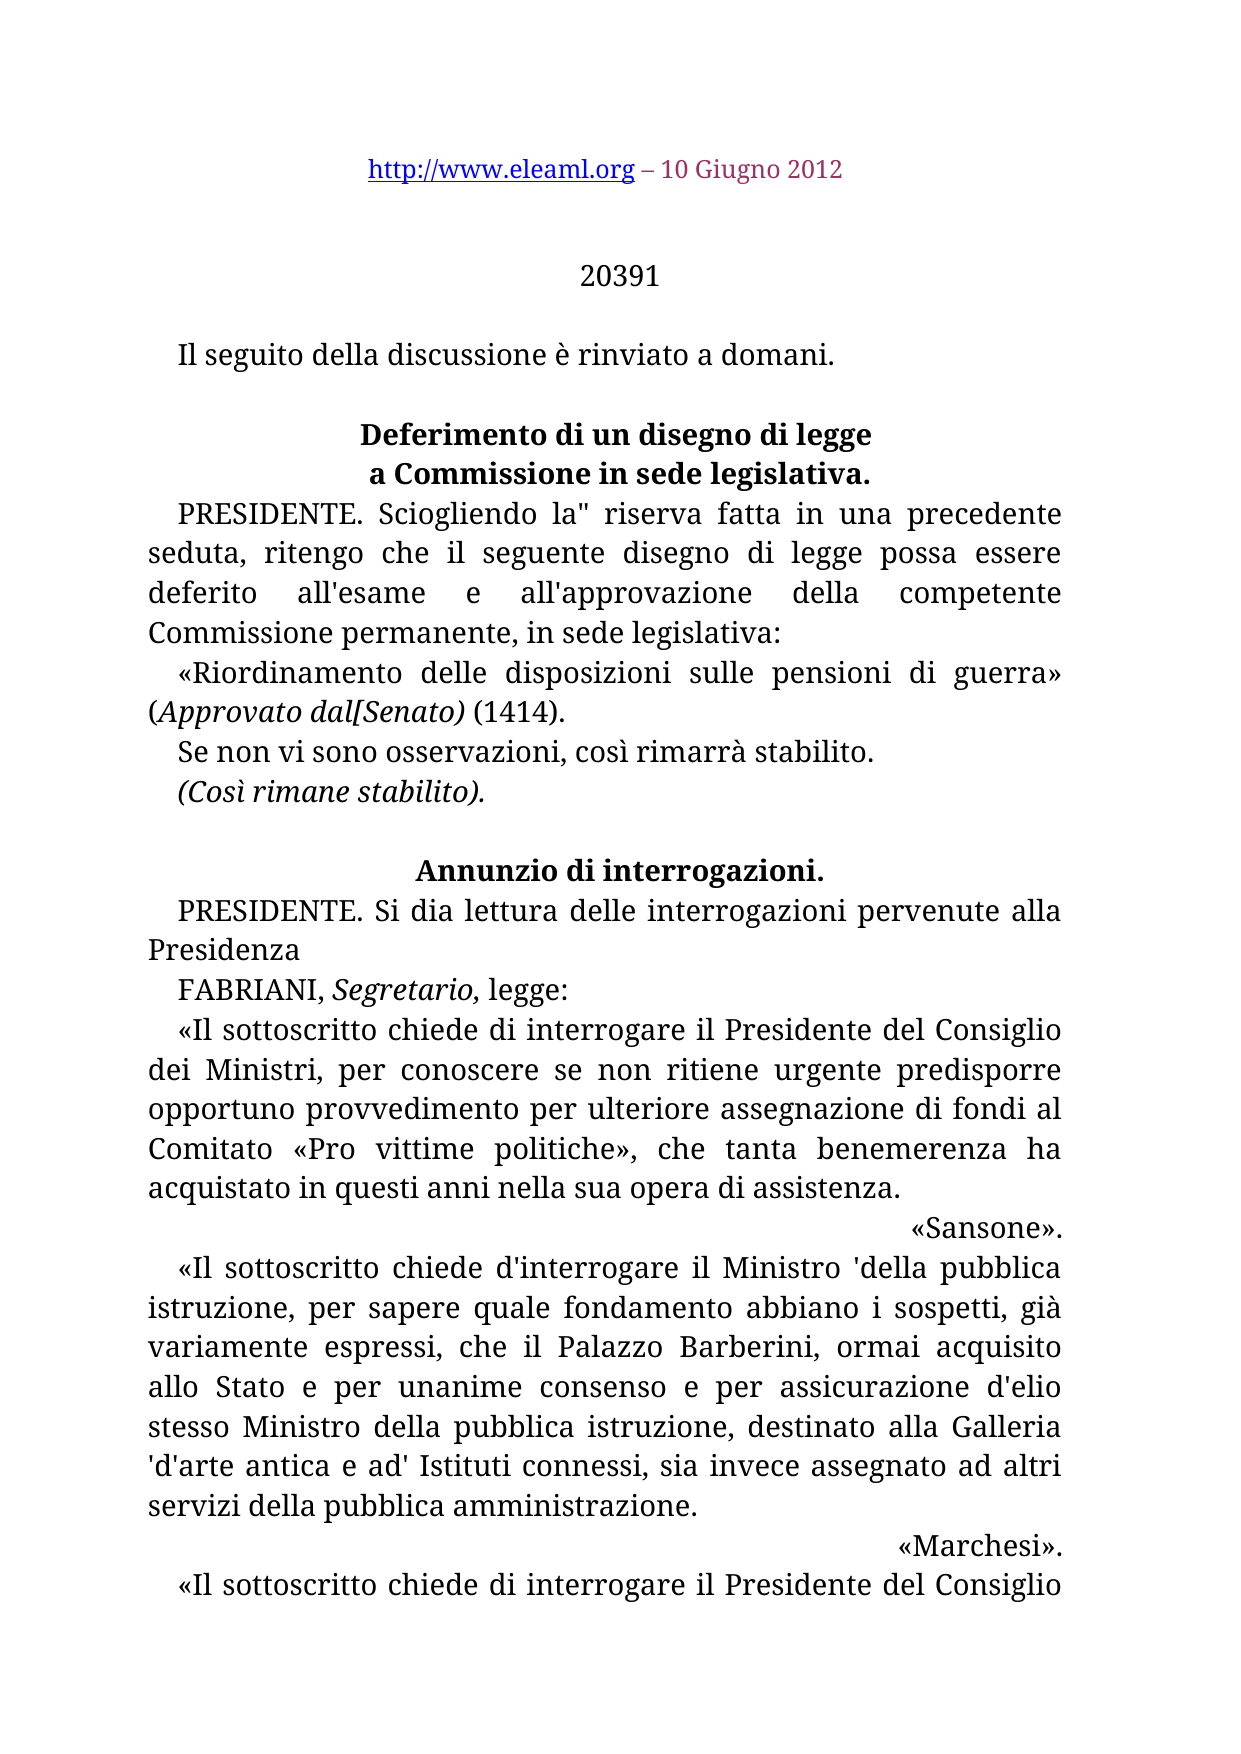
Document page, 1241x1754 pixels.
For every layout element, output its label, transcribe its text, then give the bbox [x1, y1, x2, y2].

subtitle Annunzio di interrogazioni. [177, 850, 1063, 890]
text Il seguito della discussione è rinviato a domani. [148, 334, 1063, 374]
text PRESIDENTE. Sciogliendo la" riserva fatta in una precedente seduta, ritengo che il seguente disegno di legge possa essere deferito all'esame e all'approvazione della competente Commissione permanente, in sede legislativa: [148, 493, 1063, 652]
text (Così rimane stabilito). [148, 771, 1063, 811]
text PRESIDENTE. Si dia lettura delle interrogazioni pervenute alla Presidenza [148, 890, 1063, 969]
text «Marchesi». [177, 1525, 1063, 1565]
text «Il sottoscritto chiede di interrogare il Presidente del Consiglio dei Ministri, per conoscere se non ritiene urgente predisporre opportuno provvedimento per ulteriore assegnazione di fondi al Comitato «Pro vittime politiche», che tanta benemerenza ha acquistato in questi anni nella sua opera di assistenza. [148, 1009, 1063, 1207]
text «Sansone». [177, 1207, 1063, 1247]
text 20391 [148, 255, 1063, 295]
text «Riordinamento delle disposizioni sulle pensioni di guerra» (Approvato dal[Senato) (1414). [148, 652, 1063, 731]
text «Il sottoscritto chiede di interrogare il Presidente del Consiglio [148, 1565, 1063, 1604]
text FABRIANI, Segretario, legge: [148, 969, 1063, 1009]
subtitle a Commissione in sede legislativa. [177, 453, 1063, 493]
text Se non vi sono osservazioni, così rimarrà stabilito. [148, 731, 1063, 771]
text «Il sottoscritto chiede d'interrogare il Ministro 'della pubblica istruzione, per sapere quale fondamento abbiano i sospetti, già variamente espressi, che il Palazzo Barberini, ormai acquisito allo Stato e per unanime consenso e per assicurazione d'elio stesso Ministro della pubblica istruzione, destinato alla Galleria 'd'arte antica e ad' Istituti connessi, sia invece assegnato ad altri servizi della pubblica amministrazione. [148, 1247, 1063, 1525]
subtitle Deferimento di un disegno di legge [177, 414, 1063, 453]
